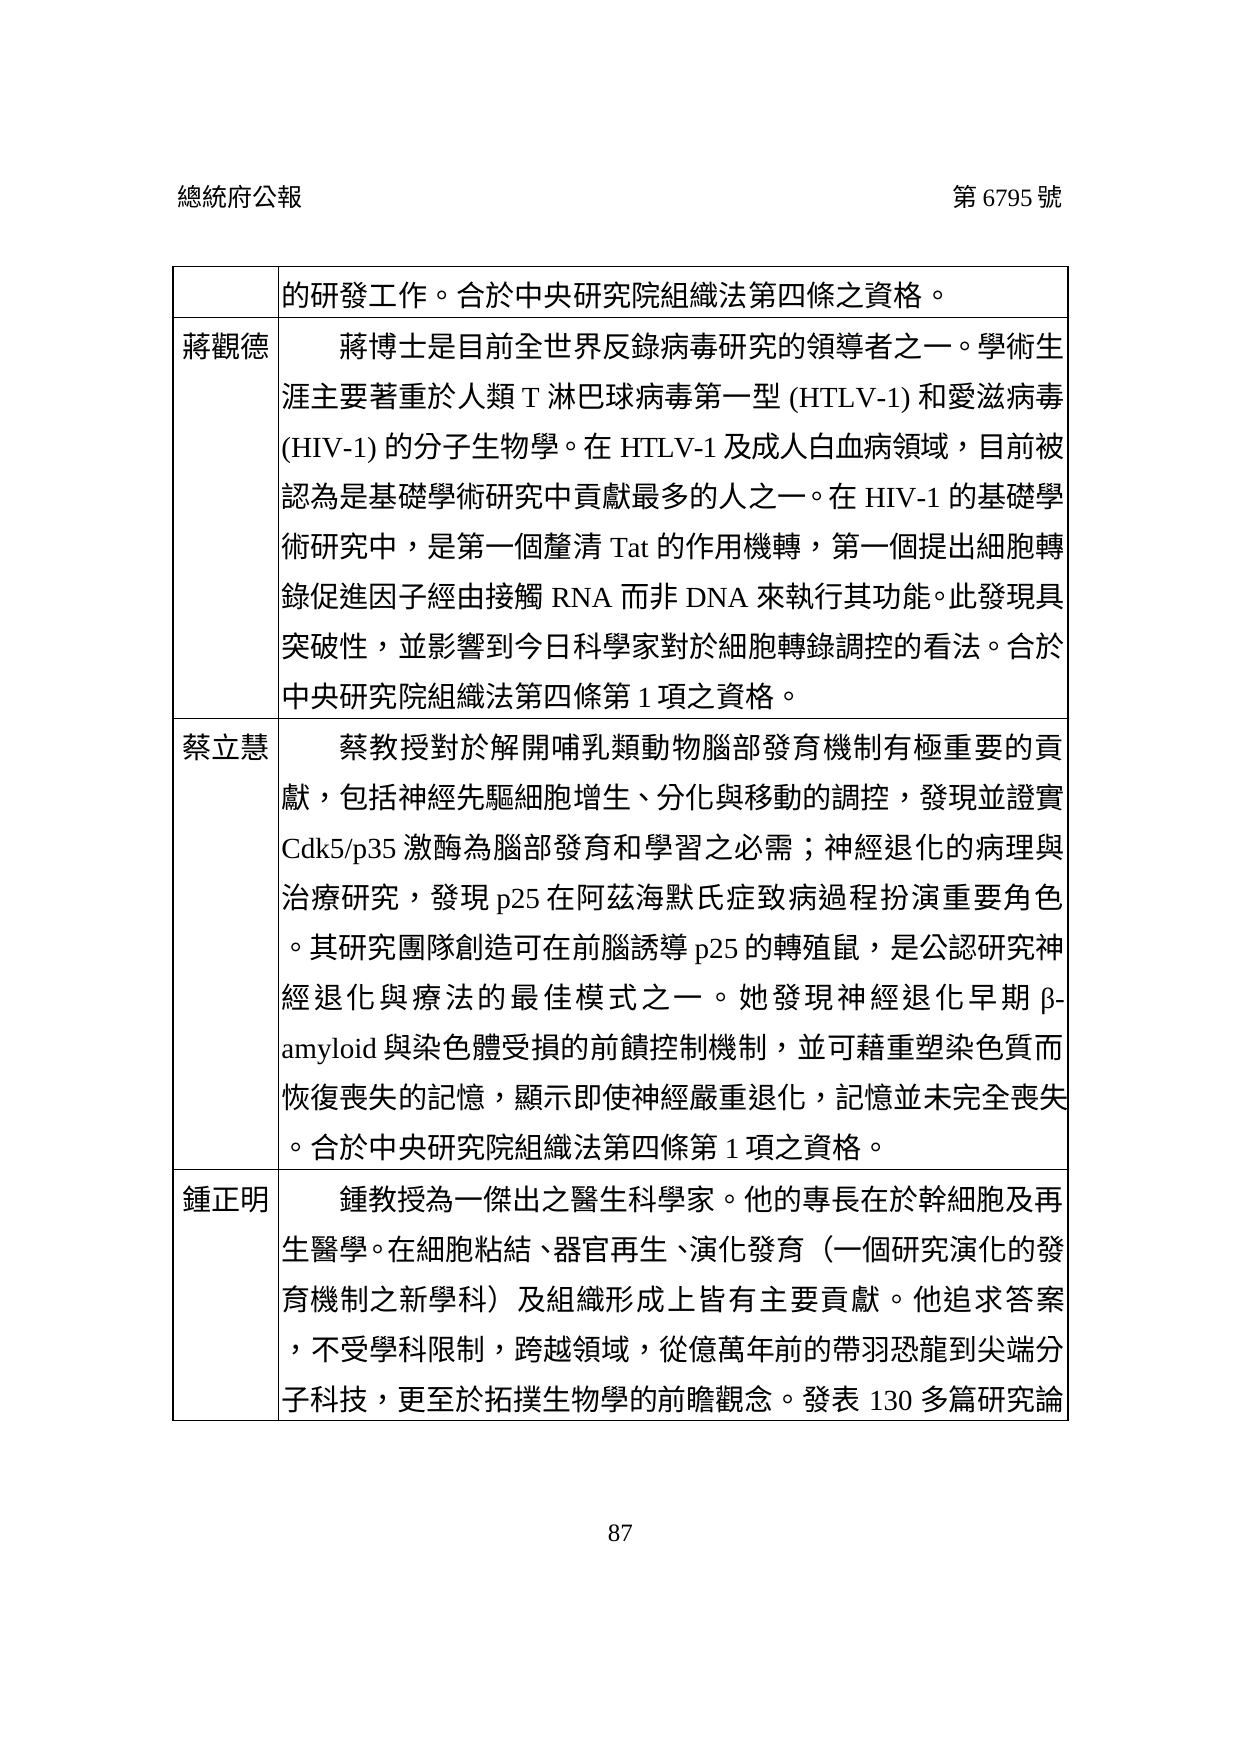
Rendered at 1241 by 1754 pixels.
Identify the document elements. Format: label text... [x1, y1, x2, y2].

table_cell 蔣觀德 [174, 318, 278, 718]
table_cell 鍾正明 [174, 1170, 278, 1420]
table_cell 的研發工作。合於中央研究院組織法第四條之資格。 [279, 267, 1067, 317]
table_cell 蔡立慧 [174, 719, 278, 1169]
table_cell [174, 267, 278, 317]
table_cell 蔡教授對於解開哺乳類動物腦部發育機制有極重要的貢獻，包括神經先驅細胞增生、分化與移動的調控，發現並證實Cdk5/p35激酶為腦部發育和學習之必需；神經退化的病理與治療研究，發現p25在阿茲海默氏症致病過程扮演重要角色。其研究團隊創造可在前腦誘導p25的轉殖鼠，是公認研究神經退化與療法的最佳模式之一。她發現神經退化早期β-amyloid與染色體受損的前饋控制機制，並可藉重塑染色質而恢復喪失的記憶，顯示即使神經嚴重退化，記憶並未完全喪失。合於中央研究院組織法第四條第1項之資格。 [279, 719, 1067, 1169]
table_cell 鍾教授為一傑出之醫生科學家。他的專長在於幹細胞及再生醫學。在細胞粘結、器官再生、演化發育（一個研究演化的發育機制之新學科）及組織形成上皆有主要貢獻。他追求答案，不受學科限制，跨越領域，從億萬年前的帶羽恐龍到尖端分子科技，更至於拓撲生物學的前瞻觀念。發表 130 多篇研究論 [279, 1170, 1067, 1420]
table_cell 蔣博士是目前全世界反錄病毒研究的領導者之一。學術生涯主要著重於人類T 淋巴球病毒第一型 (HTLV-1) 和愛滋病毒 (HIV-1) 的分子生物學。在 HTLV-1 及成人白血病領域，目前被認為是基礎學術研究中貢獻最多的人之一。在 HIV-1 的基礎學術研究中，是第一個釐清 Tat 的作用機轉，第一個提出細胞轉錄促進因子經由接觸 RNA 而非 DNA 來執行其功能。此發現具突破性，並影響到今日科學家對於細胞轉錄調控的看法。合於中央研究院組織法第四條第1項之資格。 [279, 318, 1067, 718]
